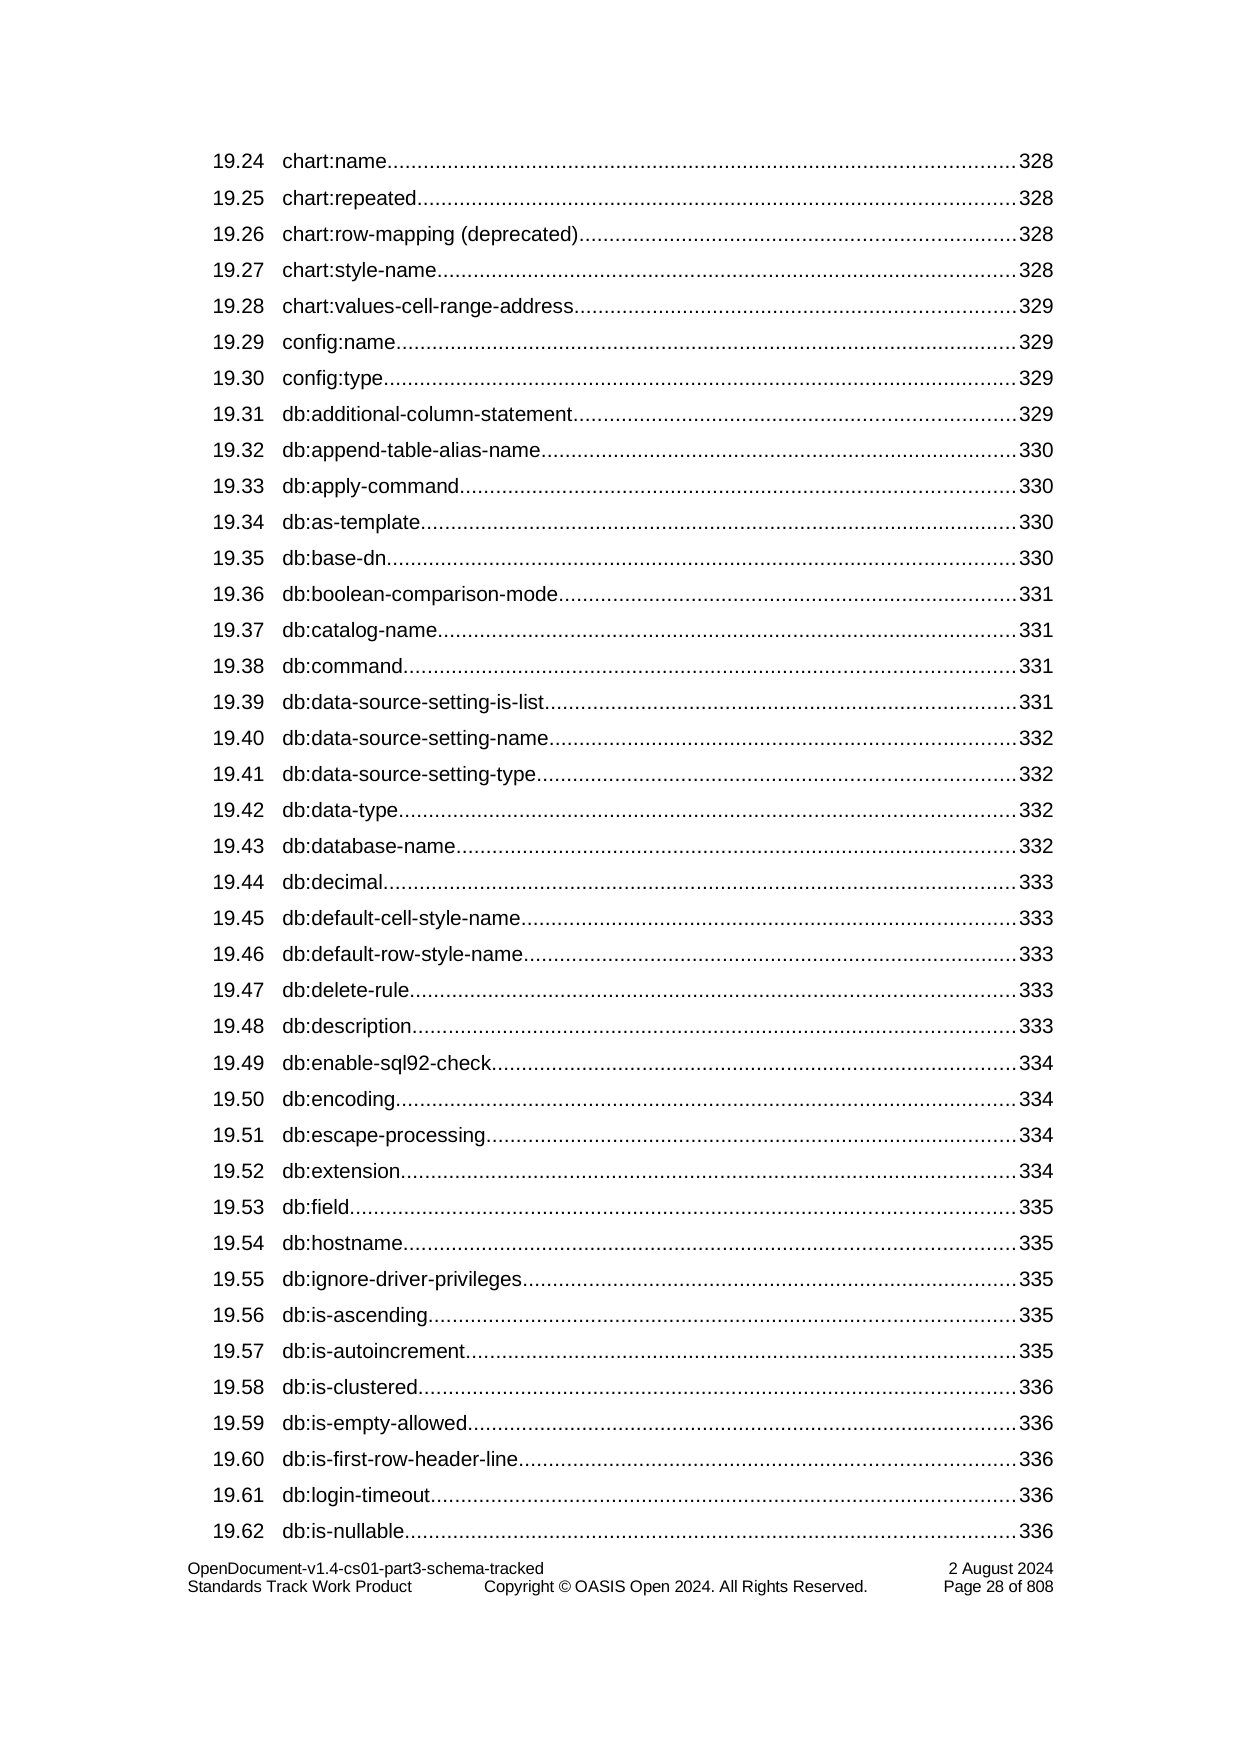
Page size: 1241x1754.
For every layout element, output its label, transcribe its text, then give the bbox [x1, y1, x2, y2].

text 19.51 db:escape-processing 334 [212, 1123, 1053, 1147]
text 19.49 db:enable-sql92-check 334 [212, 1051, 1053, 1074]
text 19.54 db:hostname 335 [212, 1231, 1053, 1255]
text 19.40 db:data-source-setting-name 332 [212, 727, 1053, 750]
text 19.25 chart:repeated 328 [212, 186, 1053, 209]
text 19.37 db:catalog-name 331 [212, 618, 1053, 642]
text 19.60 db:is-first-row-header-line 336 [212, 1447, 1053, 1471]
text 19.55 db:ignore-driver-privileges 335 [212, 1267, 1053, 1291]
text 19.59 db:is-empty-allowed 336 [212, 1411, 1053, 1435]
text 19.29 config:name 329 [212, 330, 1053, 354]
text 19.53 db:field 335 [212, 1195, 1053, 1219]
text 19.43 db:database-name 332 [212, 835, 1053, 858]
text 19.28 chart:values-cell-range-address 329 [212, 294, 1053, 318]
text 19.27 chart:style-name 328 [212, 258, 1053, 282]
text 19.56 db:is-ascending 335 [212, 1303, 1053, 1327]
text 19.42 db:data-type 332 [212, 799, 1053, 822]
text 19.52 db:extension 334 [212, 1159, 1053, 1183]
text 19.39 db:data-source-setting-is-list 331 [212, 691, 1053, 714]
text 19.36 db:boolean-comparison-mode 331 [212, 582, 1053, 606]
text 19.34 db:as-template 330 [212, 510, 1053, 534]
text 19.58 db:is-clustered 336 [212, 1375, 1053, 1399]
text 19.31 db:additional-column-statement 329 [212, 402, 1053, 426]
text 19.61 db:login-timeout 336 [212, 1483, 1053, 1507]
text 19.48 db:description 333 [212, 1015, 1053, 1038]
text 19.35 db:base-dn 330 [212, 546, 1053, 570]
text 19.26 chart:row-mapping (deprecated) 328 [212, 222, 1053, 246]
text 19.38 db:command 331 [212, 654, 1053, 678]
text 19.57 db:is-autoincrement 335 [212, 1339, 1053, 1363]
text 19.32 db:append-table-alias-name 330 [212, 438, 1053, 462]
text 19.47 db:delete-rule 333 [212, 979, 1053, 1002]
text 19.62 db:is-nullable 336 [212, 1519, 1053, 1543]
text 19.45 db:default-cell-style-name 333 [212, 907, 1053, 930]
text 19.50 db:encoding 334 [212, 1087, 1053, 1111]
text 19.44 db:decimal 333 [212, 871, 1053, 894]
text 19.33 db:apply-command 330 [212, 474, 1053, 498]
text 19.41 db:data-source-setting-type 332 [212, 763, 1053, 786]
text 19.46 db:default-row-style-name 333 [212, 943, 1053, 966]
text 19.30 config:type 329 [212, 366, 1053, 390]
text 19.24 chart:name 328 [212, 150, 1053, 173]
